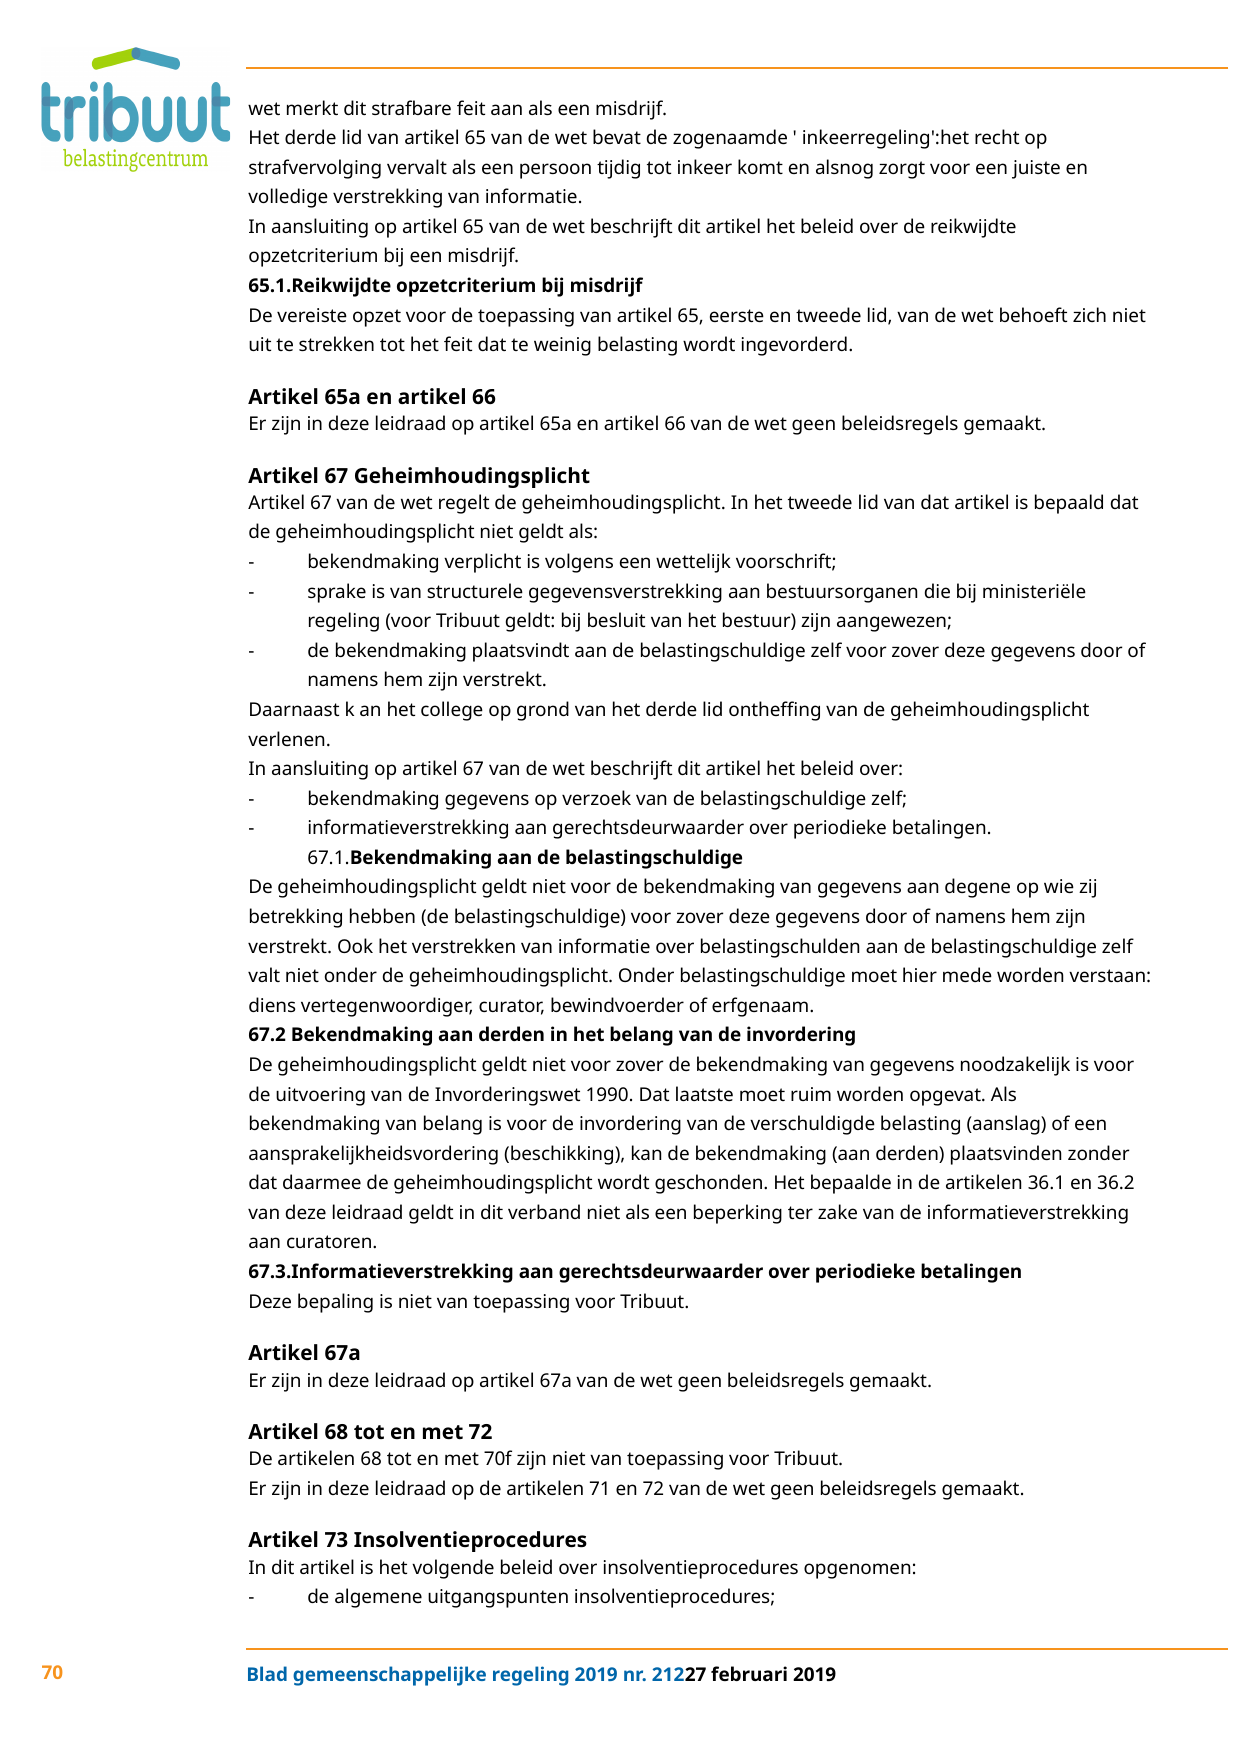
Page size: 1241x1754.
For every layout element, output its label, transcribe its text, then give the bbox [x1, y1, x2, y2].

text In aansluiting op artikel 65 van de wet beschrijft dit artikel het beleid over de reikwijdte opzetcriterium bij een misdrijf. [248, 213, 1152, 268]
list de algemene uitgangspunten insolventieprocedures; [248, 1584, 1152, 1609]
text Artikel 65a en artikel 66 [248, 382, 1152, 410]
list sprake is van structurele gegevensverstrekking aan bestuursorganen die bij ministeriële regeling (voor Tribuut geldt: bij besluit van het bestuur) zijn aangewezen; [248, 578, 1152, 633]
text 65.1.Reikwijdte opzetcriterium bij misdrijf [248, 272, 1152, 298]
text De artikelen 68 tot en met 70f zijn niet van toepassing voor Tribuut. [248, 1446, 1152, 1471]
list bekendmaking verplicht is volgens een wettelijk voorschrift; [248, 548, 1152, 574]
text In dit artikel is het volgende beleid over insolventieprocedures opgenomen: [248, 1554, 1152, 1580]
text Daarnaast k an het college op grond van het derde lid ontheffing van de geheimhoudingsplicht verlenen. [248, 696, 1152, 752]
text De geheimhoudingsplicht geldt niet voor de bekendmaking van gegevens aan degene op wie zij betrekking hebben (de belastingschuldige) voor zover deze gegevens door of namens hem zijn verstrekt. Ook het verstrekken van informatie over belastingschulden aan de belastingschuldige zelf valt niet onder de geheimhoudingsplicht. Onder belastingschuldige moet hier mede worden verstaan: diens vertegenwoordiger, curator, bewindvoerder of erfgenaam. [248, 874, 1152, 1018]
text Artikel 68 tot en met 72 [248, 1417, 1152, 1446]
text Artikel 67a [248, 1338, 1152, 1367]
picture [41, 47, 231, 172]
text Artikel 67 Geheimhoudingsplicht [248, 461, 1152, 489]
list informatieverstrekking aan gerechtsdeurwaarder over periodieke betalingen. [248, 814, 1152, 840]
text Het derde lid van artikel 65 van de wet bevat de zogenaamde ' inkeerregeling':het recht op strafvervolging vervalt als een persoon tijdig tot inkeer komt en alsnog zorgt voor een juiste en volledige verstrekking van informatie. [248, 124, 1152, 209]
list 67.1.Bekendmaking aan de belastingschuldige [248, 844, 1152, 870]
text Er zijn in deze leidraad op artikel 65a en artikel 66 van de wet geen beleidsregels gemaakt. [248, 410, 1152, 436]
text wet merkt dit strafbare feit aan als een misdrijf. [248, 95, 1152, 121]
text Er zijn in deze leidraad op artikel 67a van de wet geen beleidsregels gemaakt. [248, 1367, 1152, 1392]
text De geheimhoudingsplicht geldt niet voor zover de bekendmaking van gegevens noodzakelijk is voor de uitvoering van de Invorderingswet 1990. Dat laatste moet ruim worden opgevat. Als bekendmaking van belang is voor de invordering van de verschuldigde belasting (aanslag) of een aansprakelijkheidsvordering (beschikking), kan de bekendmaking (aan derden) plaatsvinden zonder dat daarmee de geheimhoudingsplicht wordt geschonden. Het bepaalde in de artikelen 36.1 en 36.2 van deze leidraad geldt in dit verband niet als een beperking ter zake van de informatieverstrekking aan curatoren. [248, 1051, 1152, 1254]
text Deze bepaling is niet van toepassing voor Tribuut. [248, 1288, 1152, 1314]
text 67.2 Bekendmaking aan derden in het belang van de invordering [248, 1022, 1152, 1047]
list de bekendmaking plaatsvindt aan de belastingschuldige zelf voor zover deze gegevens door of namens hem zijn verstrekt. [248, 637, 1152, 692]
list bekendmaking gegevens op verzoek van de belastingschuldige zelf; [248, 785, 1152, 811]
text 67.3.Informatieverstrekking aan gerechtsdeurwaarder over periodieke betalingen [248, 1258, 1152, 1284]
text Er zijn in deze leidraad op de artikelen 71 en 72 van de wet geen beleidsregels gemaakt. [248, 1475, 1152, 1501]
text In aansluiting op artikel 67 van de wet beschrijft dit artikel het beleid over: [248, 755, 1152, 781]
text Artikel 67 van de wet regelt de geheimhoudingsplicht. In het tweede lid van dat artikel is bepaald dat de geheimhoudingsplicht niet geldt als: [248, 489, 1152, 544]
text De vereiste opzet voor de toepassing van artikel 65, eerste en tweede lid, van de wet behoeft zich niet uit te strekken tot het feit dat te weinig belasting wordt ingevorderd. [248, 302, 1152, 357]
text Artikel 73 Insolventieprocedures [248, 1526, 1152, 1554]
